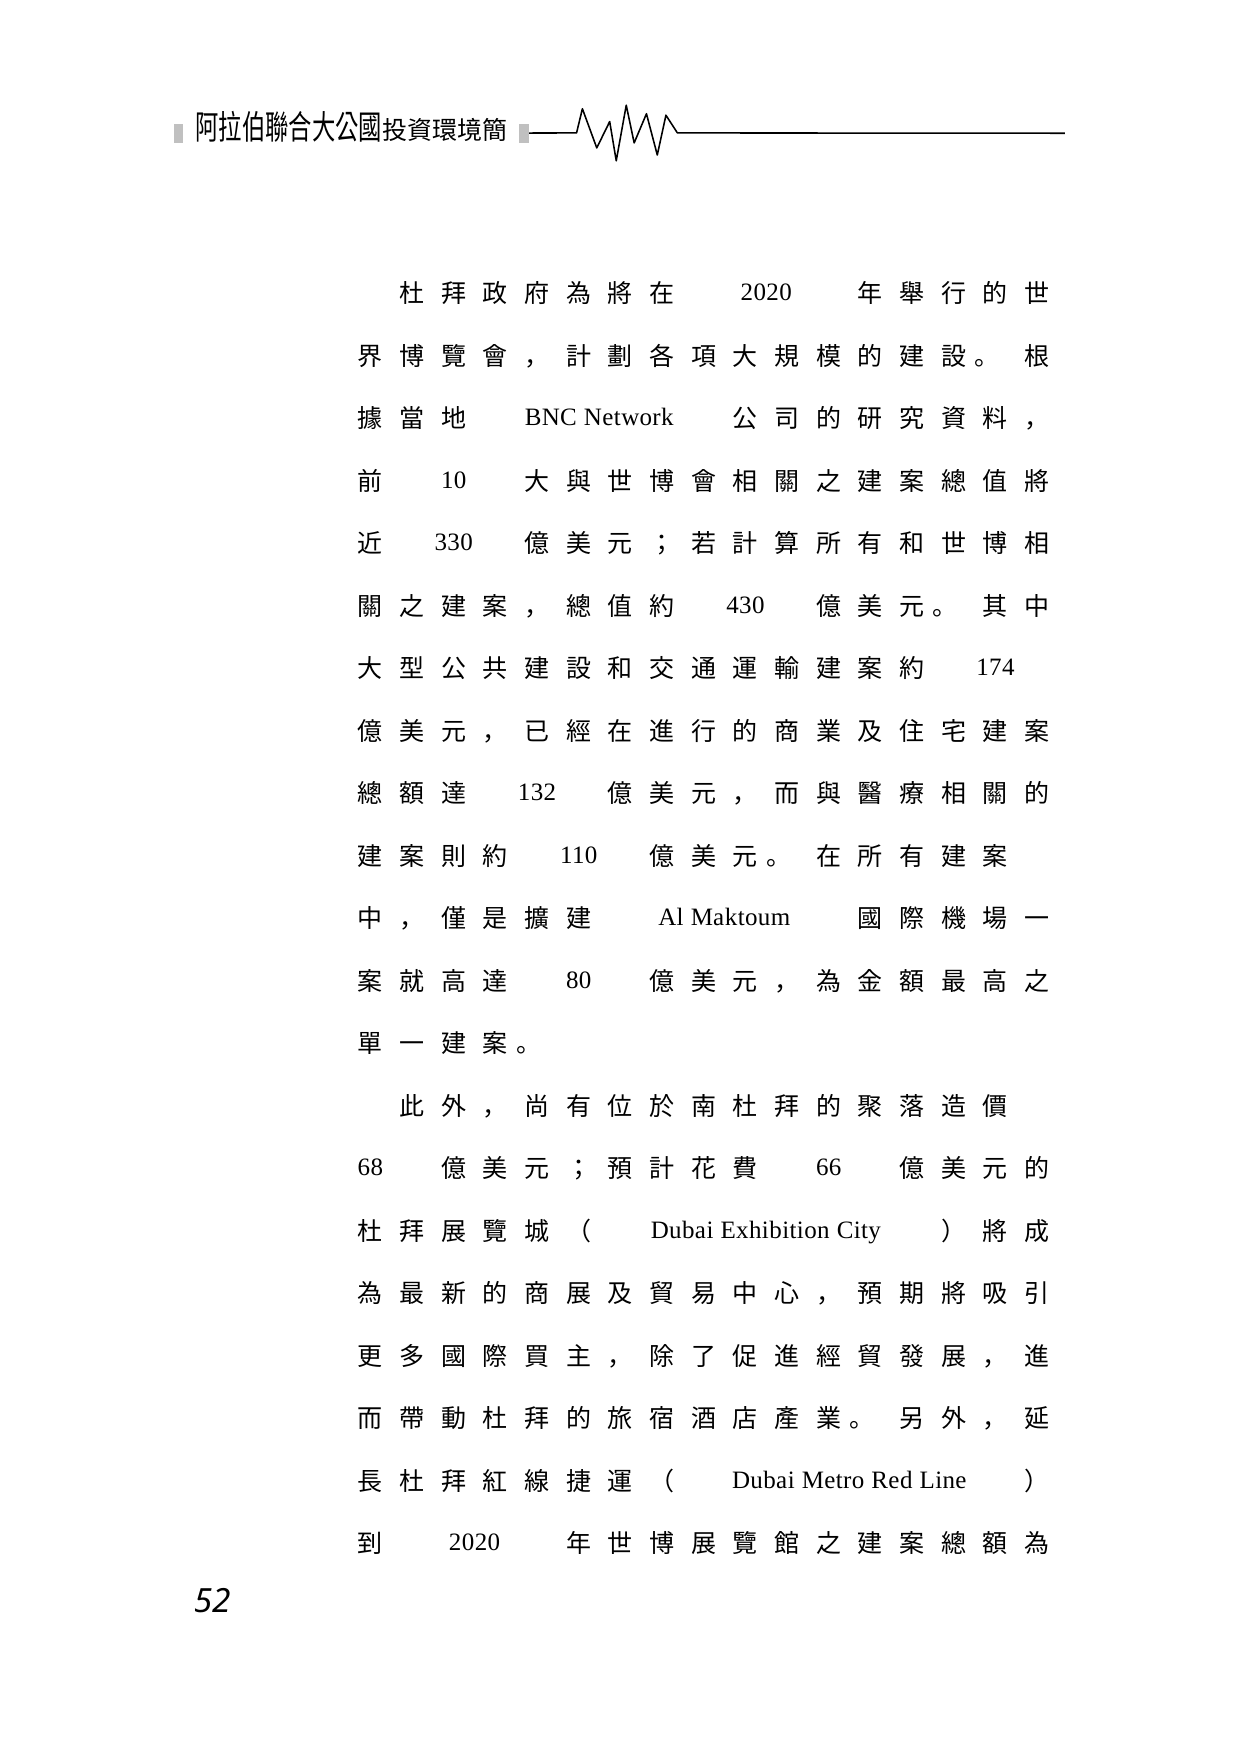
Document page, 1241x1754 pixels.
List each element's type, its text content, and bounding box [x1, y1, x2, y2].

text 此外，尚有位於南杜拜的聚落造價68億美元；預計花費66億美元的杜拜展覽城（Dubai Exhibition City）將成為最新的商展及貿易中心，預期將吸引更多國際買主，除了促進經貿發展，進而帶動杜拜的旅宿酒店產業。另外，延長杜拜紅線捷運（Dubai Metro Red Line）到2020年世博展覽館之建案總額為 [330, 1063, 1058, 1563]
text 杜拜政府為將在2020年舉行的世界博覽會，計劃各項大規模的建設。根據當地BNC Network公司的研究資料，前10大與世博會相關之建案總值將近330億美元；若計算所有和世博相關之建案，總值約430億美元。其中大型公共建設和交通運輸建案約174億美元，已經在進行的商業及住宅建案總額達132億美元，而與醫療相關的建案則約110億美元。在所有建案中，僅是擴建Al Maktoum國際機場一案就高達80億美元，為金額最高之單一建案。 [330, 250, 1058, 1063]
